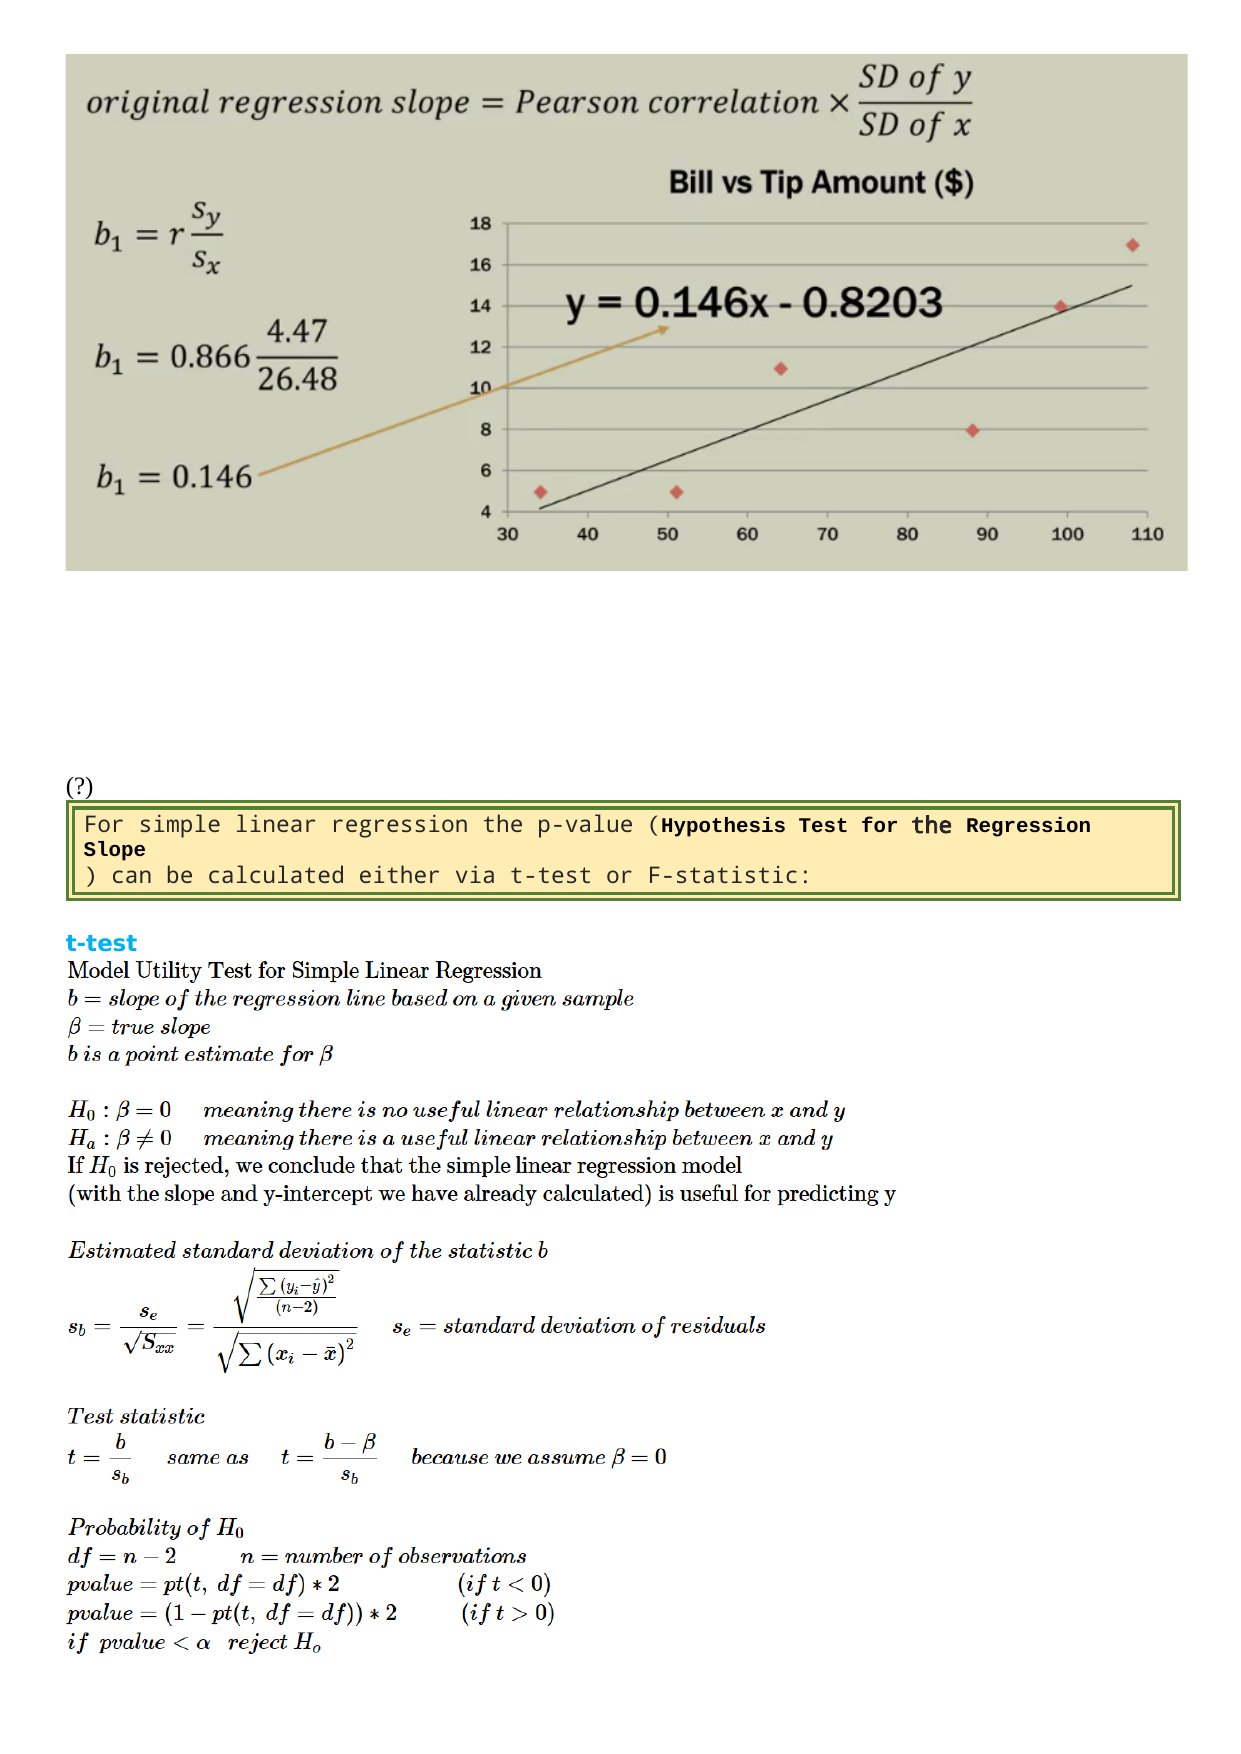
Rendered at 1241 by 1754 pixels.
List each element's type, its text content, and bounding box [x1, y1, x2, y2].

text (?) [66, 771, 1181, 800]
picture [65, 54, 1188, 571]
text ) can be calculated either via t-test or F-statistic: [69, 851, 1178, 898]
title t-test [66, 930, 1181, 956]
picture [65, 956, 909, 1672]
text For simple linear regression the p-value (Hypothesis Test for the Regression Slope [69, 803, 1178, 851]
